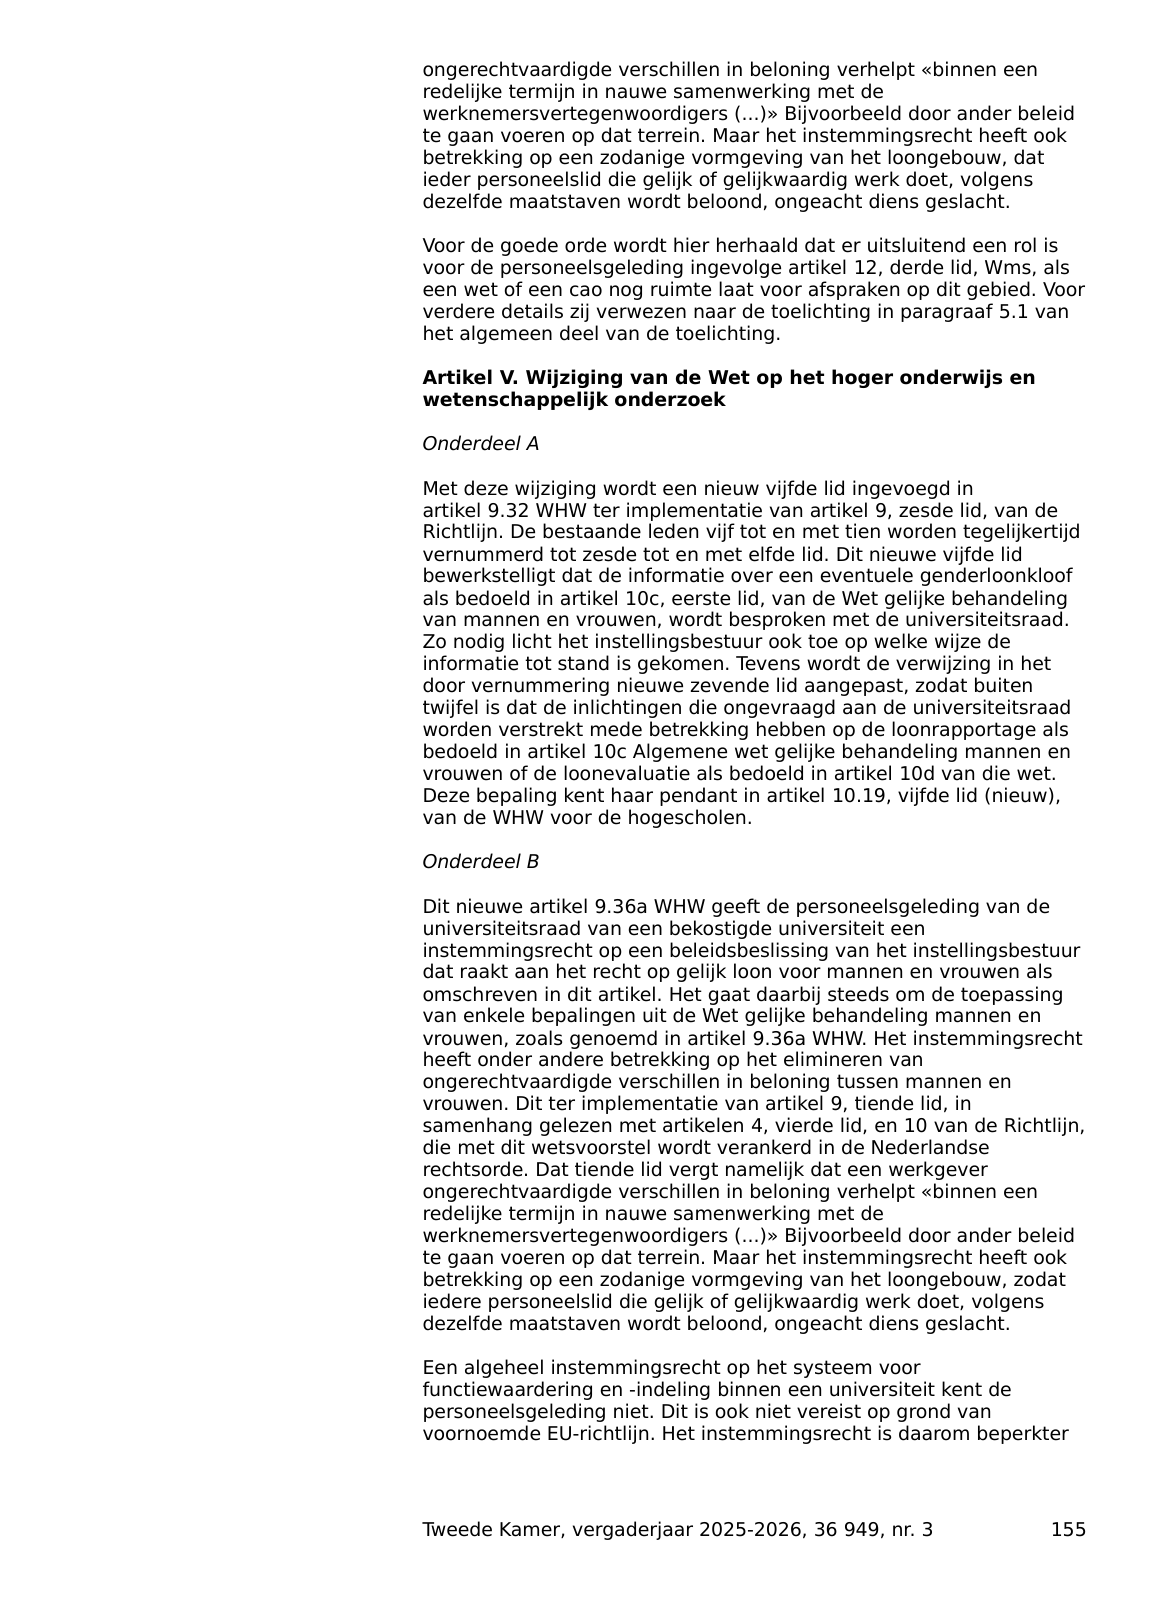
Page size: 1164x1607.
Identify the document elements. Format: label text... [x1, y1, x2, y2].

text Met deze wijziging wordt een nieuw vijfde lid ingevoegd in artikel 9.32 WHW ter implementatie van artikel 9, zesde lid, van de Richtlijn. De bestaande leden vijf tot en met tien worden tegelijkertijd vernummerd tot zesde tot en met elfde lid. Dit nieuwe vijfde lid bewerkstelligt dat de informatie over een eventuele genderloonkloof als bedoeld in artikel 10c, eerste lid, van de Wet gelijke behandeling van mannen en vrouwen, wordt besproken met de universiteitsraad. Zo nodig licht het instellingsbestuur ook toe op welke wijze de informatie tot stand is gekomen. Tevens wordt de verwijzing in het door vernummering nieuwe zevende lid aangepast, zodat buiten twijfel is dat de inlichtingen die ongevraagd aan de universiteitsraad worden verstrekt mede betrekking hebben op de loonrapportage als bedoeld in artikel 10c Algemene wet gelijke behandeling mannen en vrouwen of de loonevaluatie als bedoeld in artikel 10d van die wet. Deze bepaling kent haar pendant in artikel 10.19, vijfde lid (nieuw), van de WHW voor de hogescholen. [422, 477, 1087, 829]
text Een algeheel instemmingsrecht op het systeem voor functiewaardering en -indeling binnen een universiteit kent de personeelsgeleding niet. Dit is ook niet vereist op grond van voornoemde EU-richtlijn. Het instemmingsrecht is daarom beperkter [422, 1357, 1087, 1445]
text ongerechtvaardigde verschillen in beloning verhelpt «binnen een redelijke termijn in nauwe samenwerking met de werknemersvertegenwoordigers (...)» Bijvoorbeeld door ander beleid te gaan voeren op dat terrein. Maar het instemmingsrecht heeft ook betrekking op een zodanige vormgeving van het loongebouw, dat ieder personeelslid die gelijk of gelijkwaardig werk doet, volgens dezelfde maatstaven wordt beloond, ongeacht diens geslacht. [422, 59, 1087, 213]
subtitle Onderdeel B [422, 851, 1087, 873]
subtitle Onderdeel A [422, 433, 1087, 455]
subtitle Artikel V. Wijziging van de Wet op het hoger onderwijs en wetenschappelijk onderzoek [422, 367, 1087, 411]
text Dit nieuwe artikel 9.36a WHW geeft de personeelsgeleding van de universiteitsraad van een bekostigde universiteit een instemmingsrecht op een beleidsbeslissing van het instellingsbestuur dat raakt aan het recht op gelijk loon voor mannen en vrouwen als omschreven in dit artikel. Het gaat daarbij steeds om de toepassing van enkele bepalingen uit de Wet gelijke behandeling mannen en vrouwen, zoals genoemd in artikel 9.36a WHW. Het instemmingsrecht heeft onder andere betrekking op het elimineren van ongerechtvaardigde verschillen in beloning tussen mannen en vrouwen. Dit ter implementatie van artikel 9, tiende lid, in samenhang gelezen met artikelen 4, vierde lid, en 10 van de Richtlijn, die met dit wetsvoorstel wordt verankerd in de Nederlandse rechtsorde. Dat tiende lid vergt namelijk dat een werkgever ongerechtvaardigde verschillen in beloning verhelpt «binnen een redelijke termijn in nauwe samenwerking met de werknemersvertegenwoordigers (...)» Bijvoorbeeld door ander beleid te gaan voeren op dat terrein. Maar het instemmingsrecht heeft ook betrekking op een zodanige vormgeving van het loongebouw, zodat iedere personeelslid die gelijk of gelijkwaardig werk doet, volgens dezelfde maatstaven wordt beloond, ongeacht diens geslacht. [422, 896, 1087, 1335]
text Voor de goede orde wordt hier herhaald dat er uitsluitend een rol is voor de personeelsgeleding ingevolge artikel 12, derde lid, Wms, als een wet of een cao nog ruimte laat voor afspraken op dit gebied. Voor verdere details zij verwezen naar de toelichting in paragraaf 5.1 van het algemeen deel van de toelichting. [422, 235, 1087, 345]
